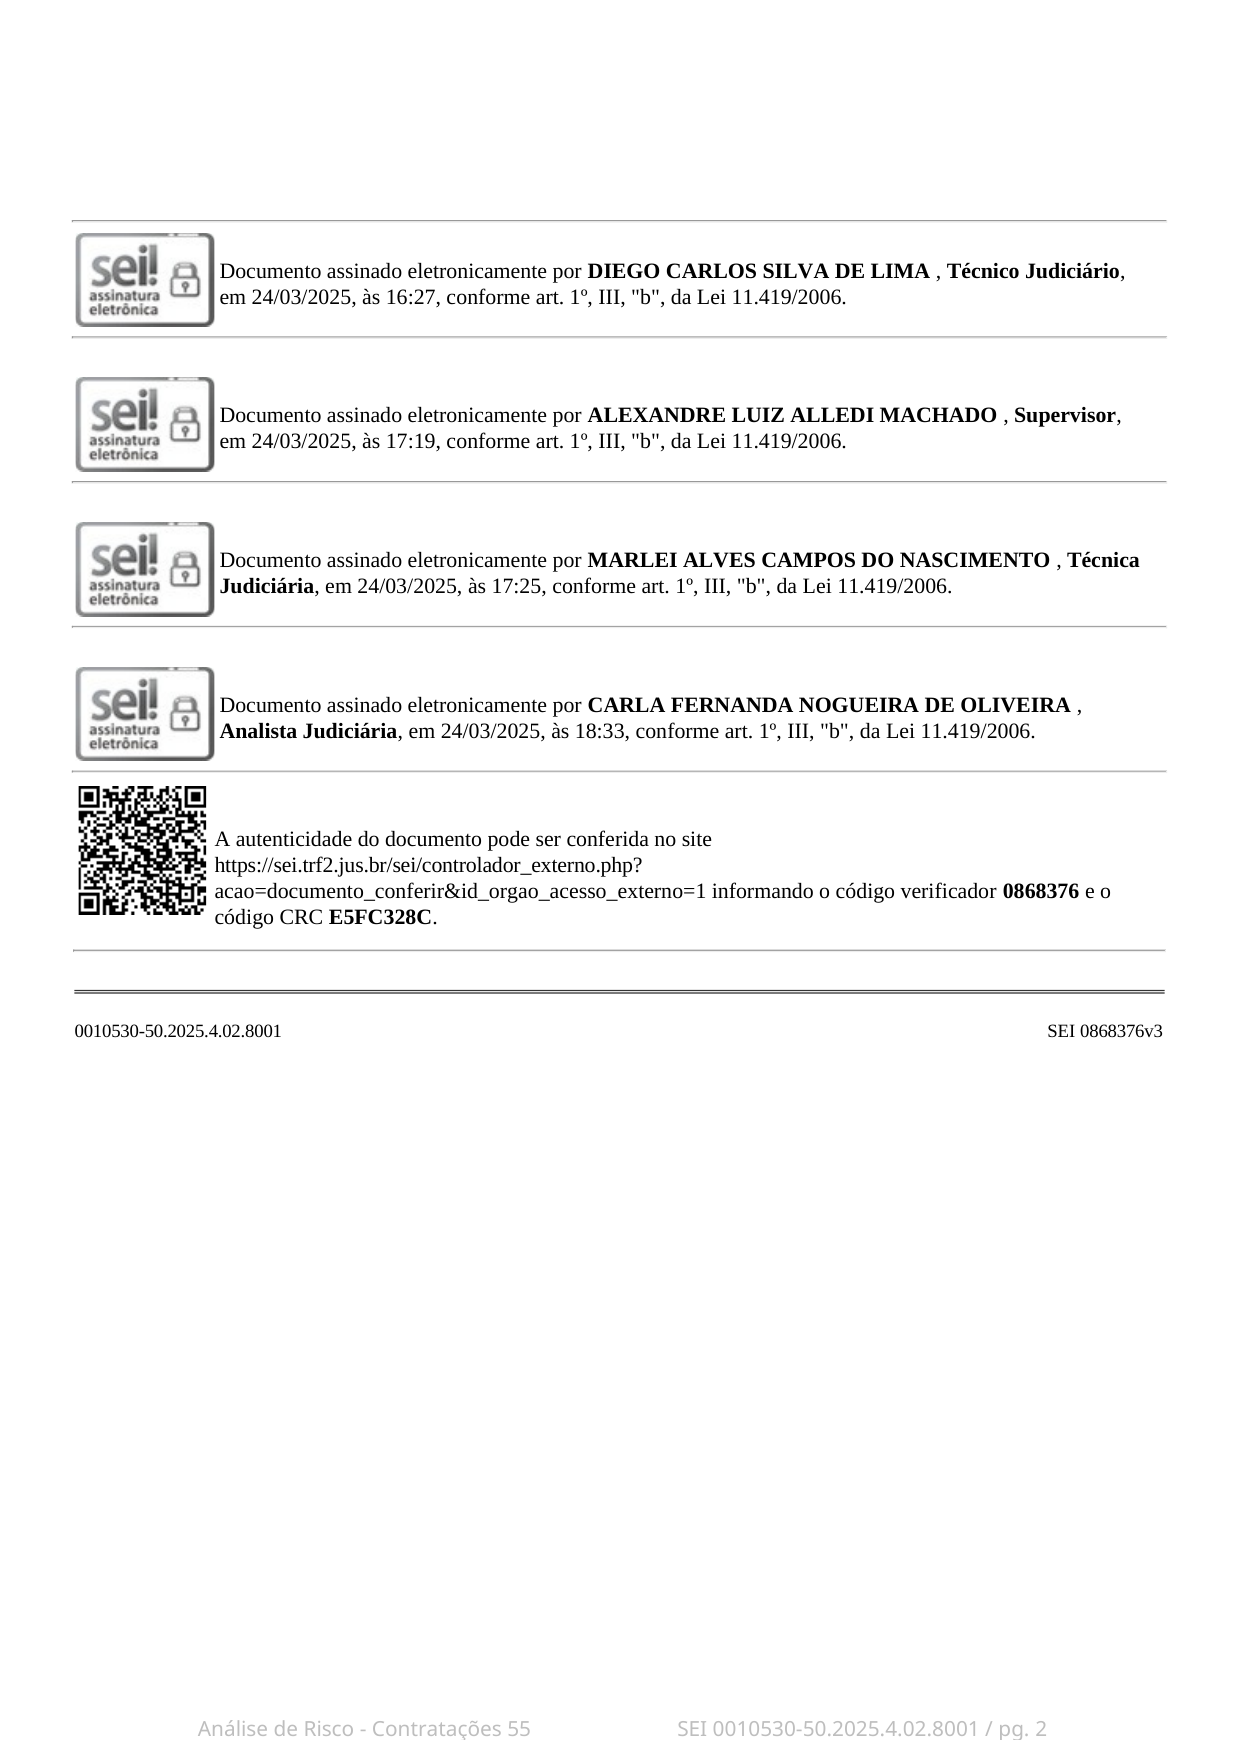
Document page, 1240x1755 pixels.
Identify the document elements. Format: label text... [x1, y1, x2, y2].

text Documento assinado eletronicamente por DIEGO CARLOS SILVA DE LIMA , Técnico Judiciário, em 24/03/2025, às 16:27, conforme art. 1º, III, "b", da Lei 11.419/2006. [219, 258, 1134, 309]
text 0010530-50.2025.4.02.8001 SEI 0868376v3 [74, 1020, 1181, 1042]
text A autenticidade do documento pode ser conferida no site https://sei.trf2.jus.br/sei/controlador_externo.php? acao=documento_conferir&id_orgao_acesso_externo=1 informando o código verificador 0868376 e o código CRC E5FC328C. [214, 826, 1134, 929]
text Documento assinado eletronicamente por MARLEI ALVES CAMPOS DO NASCIMENTO , Técnica Judiciária, em 24/03/2025, às 17:25, conforme art. 1º, III, "b", da Lei 11.419/2006. [219, 547, 1181, 598]
text Documento assinado eletronicamente por CARLA FERNANDA NOGUEIRA DE OLIVEIRA , Analista Judiciária, em 24/03/2025, às 18:33, conforme art. 1º, III, "b", da Lei 11.419/2006. [219, 692, 1134, 743]
text Documento assinado eletronicamente por ALEXANDRE LUIZ ALLEDI MACHADO , Supervisor, em 24/03/2025, às 17:19, conforme art. 1º, III, "b", da Lei 11.419/2006. [219, 402, 1134, 453]
